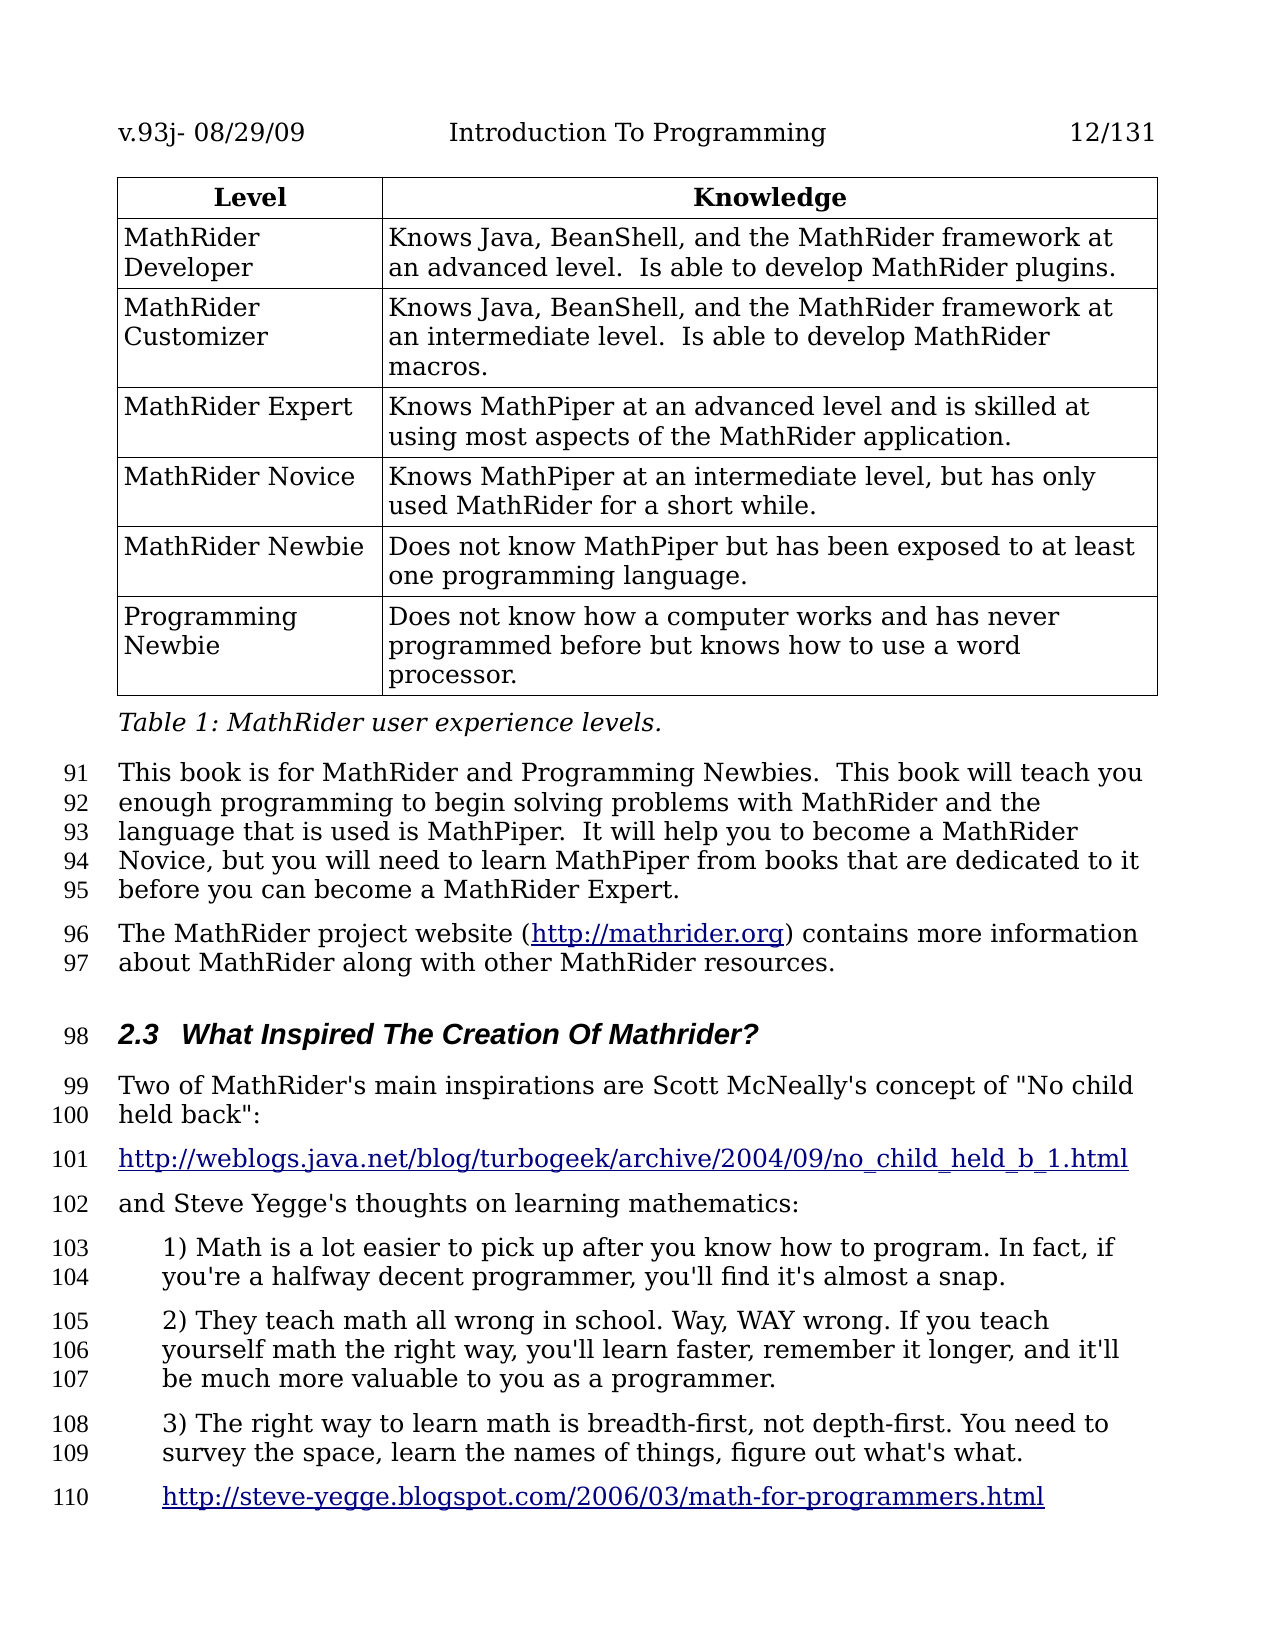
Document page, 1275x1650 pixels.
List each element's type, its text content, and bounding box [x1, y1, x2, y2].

table_cell MathRider Expert [118, 388, 382, 457]
table_cell MathRider Developer [118, 219, 382, 288]
text The MathRider project website (http://mathrider.org) contains more information about MathRider along with other MathRider resources. [118, 919, 1157, 978]
text 1) Math is a lot easier to pick up after you know how to program. In fact, if you're a halfway decent programmer, you'll find it's almost a snap. [162, 1233, 1157, 1291]
table_cell Does not know MathPiper but has been exposed to at least one programming language. [383, 527, 1157, 596]
table_header Knowledge [383, 178, 1157, 218]
table_cell Programming Newbie [118, 597, 382, 695]
table_header Level [118, 178, 382, 218]
table_cell Knows Java, BeanShell, and the MathRider framework at an intermediate level. Is able to develop MathRider macros. [383, 289, 1157, 387]
subtitle What Inspired The Creation Of Mathrider? [118, 1017, 1157, 1050]
text This book is for MathRider and Programming Newbies. This book will teach you enough programming to begin solving problems with MathRider and the language that is used is MathPiper. It will help you to become a MathRider Novice, but you will need to learn MathPiper from books that are dedicated to it before you can become a MathRider Expert. [118, 759, 1157, 904]
text Two of MathRider's main inspirations are Scott McNeally's concept of "No child held back": [118, 1071, 1157, 1130]
text http://steve-yegge.blogspot.com/2006/03/math-for-programmers.html [162, 1482, 1157, 1511]
text Table 1: MathRider user experience levels. [118, 708, 1157, 737]
text http://weblogs.java.net/blog/turbogeek/archive/2004/09/no_child_held_b_1.html [118, 1145, 1157, 1174]
text 3) The right way to learn math is breadth-first, not depth-first. You need to survey the space, learn the names of things, figure out what's what. [162, 1409, 1157, 1467]
table_cell Knows Java, BeanShell, and the MathRider framework at an advanced level. Is able to develop MathRider plugins. [383, 219, 1157, 288]
table_cell MathRider Customizer [118, 289, 382, 387]
table_cell MathRider Novice [118, 458, 382, 526]
table_cell Knows MathPiper at an advanced level and is skilled at using most aspects of the MathRider application. [383, 388, 1157, 457]
text and Steve Yegge's thoughts on learning mathematics: [118, 1189, 1157, 1218]
table_cell Does not know how a computer works and has never programmed before but knows how to use a word processor. [383, 597, 1157, 695]
table_cell MathRider Newbie [118, 527, 382, 596]
text 2) They teach math all wrong in school. Way, WAY wrong. If you teach yourself math the right way, you'll learn faster, remember it longer, and it'll be much more valuable to you as a programmer. [162, 1306, 1157, 1394]
table_cell Knows MathPiper at an intermediate level, but has only used MathRider for a short while. [383, 458, 1157, 526]
